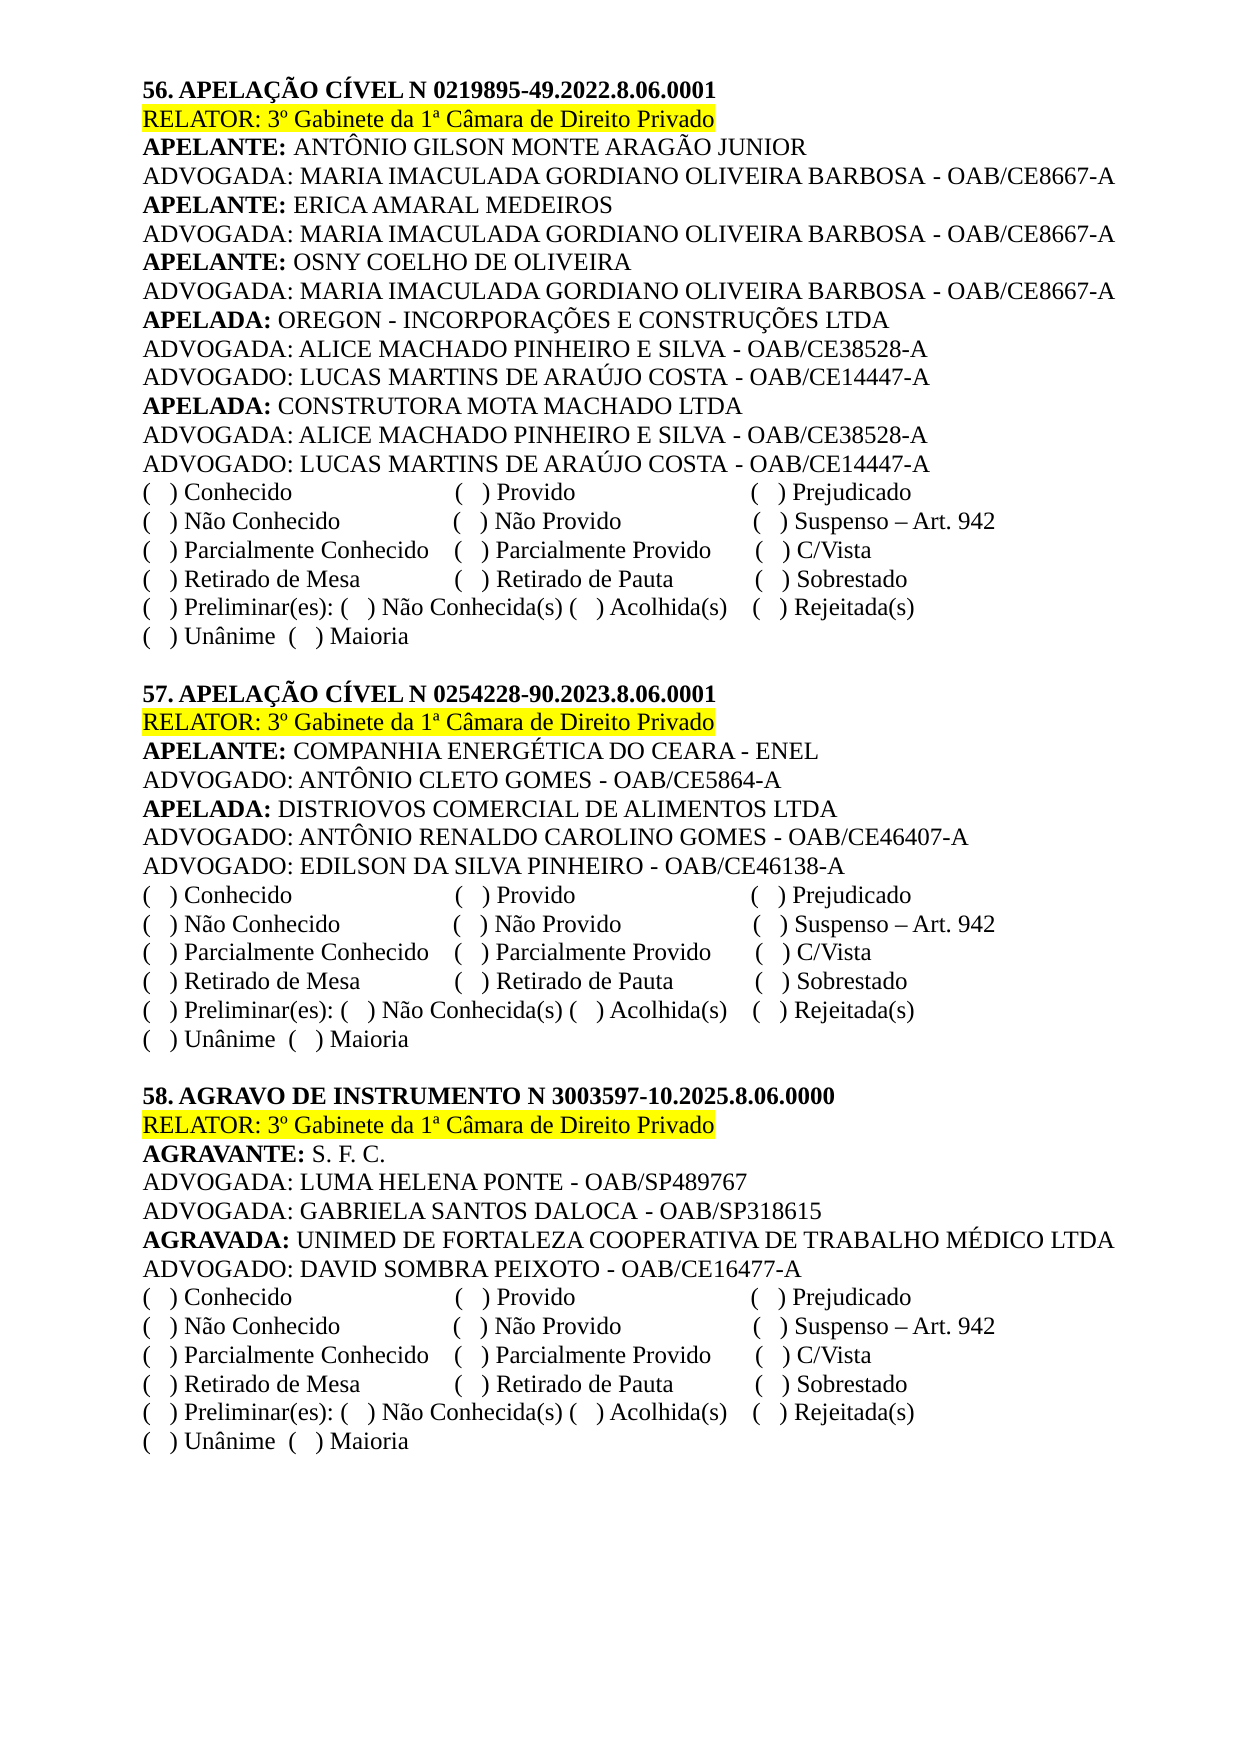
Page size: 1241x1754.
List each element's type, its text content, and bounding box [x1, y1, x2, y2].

text ( ) Não Conhecido ( ) Não Provido ( ) Suspenso – Art. 942 [142, 1311, 1141, 1340]
text ( ) Parcialmente Conhecido ( ) Parcialmente Provido ( ) C/Vista [142, 1340, 1141, 1369]
text ( ) Preliminar(es): ( ) Não Conhecida(s) ( ) Acolhida(s) ( ) Rejeitada(s) [142, 592, 1141, 621]
text ( ) Unânime ( ) Maioria 58. AGRAVO DE INSTRUMENTO N 3003597-10.2025.8.06.0000 RELATOR: 3º Gabinete da 1ª Câmara de Direito Privado AGRAVANTE: S. F. C. ADVOGADA: LUMA HELENA PONTE - OAB/SP489767 ADVOGADA: GABRIELA SANTOS DALOCA - OAB/SP318615 AGRAVADA: UNIMED DE FORTALEZA COOPERATIVA DE TRABALHO MÉDICO LTDA ADVOGADO: DAVID SOMBRA PEIXOTO - OAB/CE16477-A ( ) Conhecido ( ) Provido ( ) Prejudicado [142, 1024, 1141, 1311]
text ( ) Retirado de Mesa ( ) Retirado de Pauta ( ) Sobrestado [142, 966, 1141, 995]
text ( ) Não Conhecido ( ) Não Provido ( ) Suspenso – Art. 942 [142, 506, 1141, 535]
text ( ) Retirado de Mesa ( ) Retirado de Pauta ( ) Sobrestado [142, 1369, 1141, 1397]
text 56. APELAÇÃO CÍVEL N 0219895-49.2022.8.06.0001 RELATOR: 3º Gabinete da 1ª Câmara de Direito Privado APELANTE: ANTÔNIO GILSON MONTE ARAGÃO JUNIOR ADVOGADA: MARIA IMACULADA GORDIANO OLIVEIRA BARBOSA - OAB/CE8667-A APELANTE: ERICA AMARAL MEDEIROS ADVOGADA: MARIA IMACULADA GORDIANO OLIVEIRA BARBOSA - OAB/CE8667-A APELANTE: OSNY COELHO DE OLIVEIRA ADVOGADA: MARIA IMACULADA GORDIANO OLIVEIRA BARBOSA - OAB/CE8667-A APELADA: OREGON - INCORPORAÇÕES E CONSTRUÇÕES LTDA ADVOGADA: ALICE MACHADO PINHEIRO E SILVA - OAB/CE38528-A ADVOGADO: LUCAS MARTINS DE ARAÚJO COSTA - OAB/CE14447-A APELADA: CONSTRUTORA MOTA MACHADO LTDA ADVOGADA: ALICE MACHADO PINHEIRO E SILVA - OAB/CE38528-A ADVOGADO: LUCAS MARTINS DE ARAÚJO COSTA - OAB/CE14447-A ( ) Conhecido ( ) Provido ( ) Prejudicado [142, 75, 1141, 506]
text ( ) Preliminar(es): ( ) Não Conhecida(s) ( ) Acolhida(s) ( ) Rejeitada(s) [142, 1397, 1141, 1426]
text ( ) Parcialmente Conhecido ( ) Parcialmente Provido ( ) C/Vista [142, 535, 1141, 564]
text ( ) Unânime ( ) Maioria 57. APELAÇÃO CÍVEL N 0254228-90.2023.8.06.0001 RELATOR: 3º Gabinete da 1ª Câmara de Direito Privado APELANTE: COMPANHIA ENERGÉTICA DO CEARA - ENEL ADVOGADO: ANTÔNIO CLETO GOMES - OAB/CE5864-A APELADA: DISTRIOVOS COMERCIAL DE ALIMENTOS LTDA ADVOGADO: ANTÔNIO RENALDO CAROLINO GOMES - OAB/CE46407-A ADVOGADO: EDILSON DA SILVA PINHEIRO - OAB/CE46138-A ( ) Conhecido ( ) Provido ( ) Prejudicado [142, 621, 1141, 909]
text ( ) Não Conhecido ( ) Não Provido ( ) Suspenso – Art. 942 [142, 909, 1141, 937]
text ( ) Unânime ( ) Maioria [142, 1426, 1141, 1512]
text ( ) Retirado de Mesa ( ) Retirado de Pauta ( ) Sobrestado [142, 564, 1141, 592]
text ( ) Preliminar(es): ( ) Não Conhecida(s) ( ) Acolhida(s) ( ) Rejeitada(s) [142, 995, 1141, 1024]
text ( ) Parcialmente Conhecido ( ) Parcialmente Provido ( ) C/Vista [142, 937, 1141, 966]
